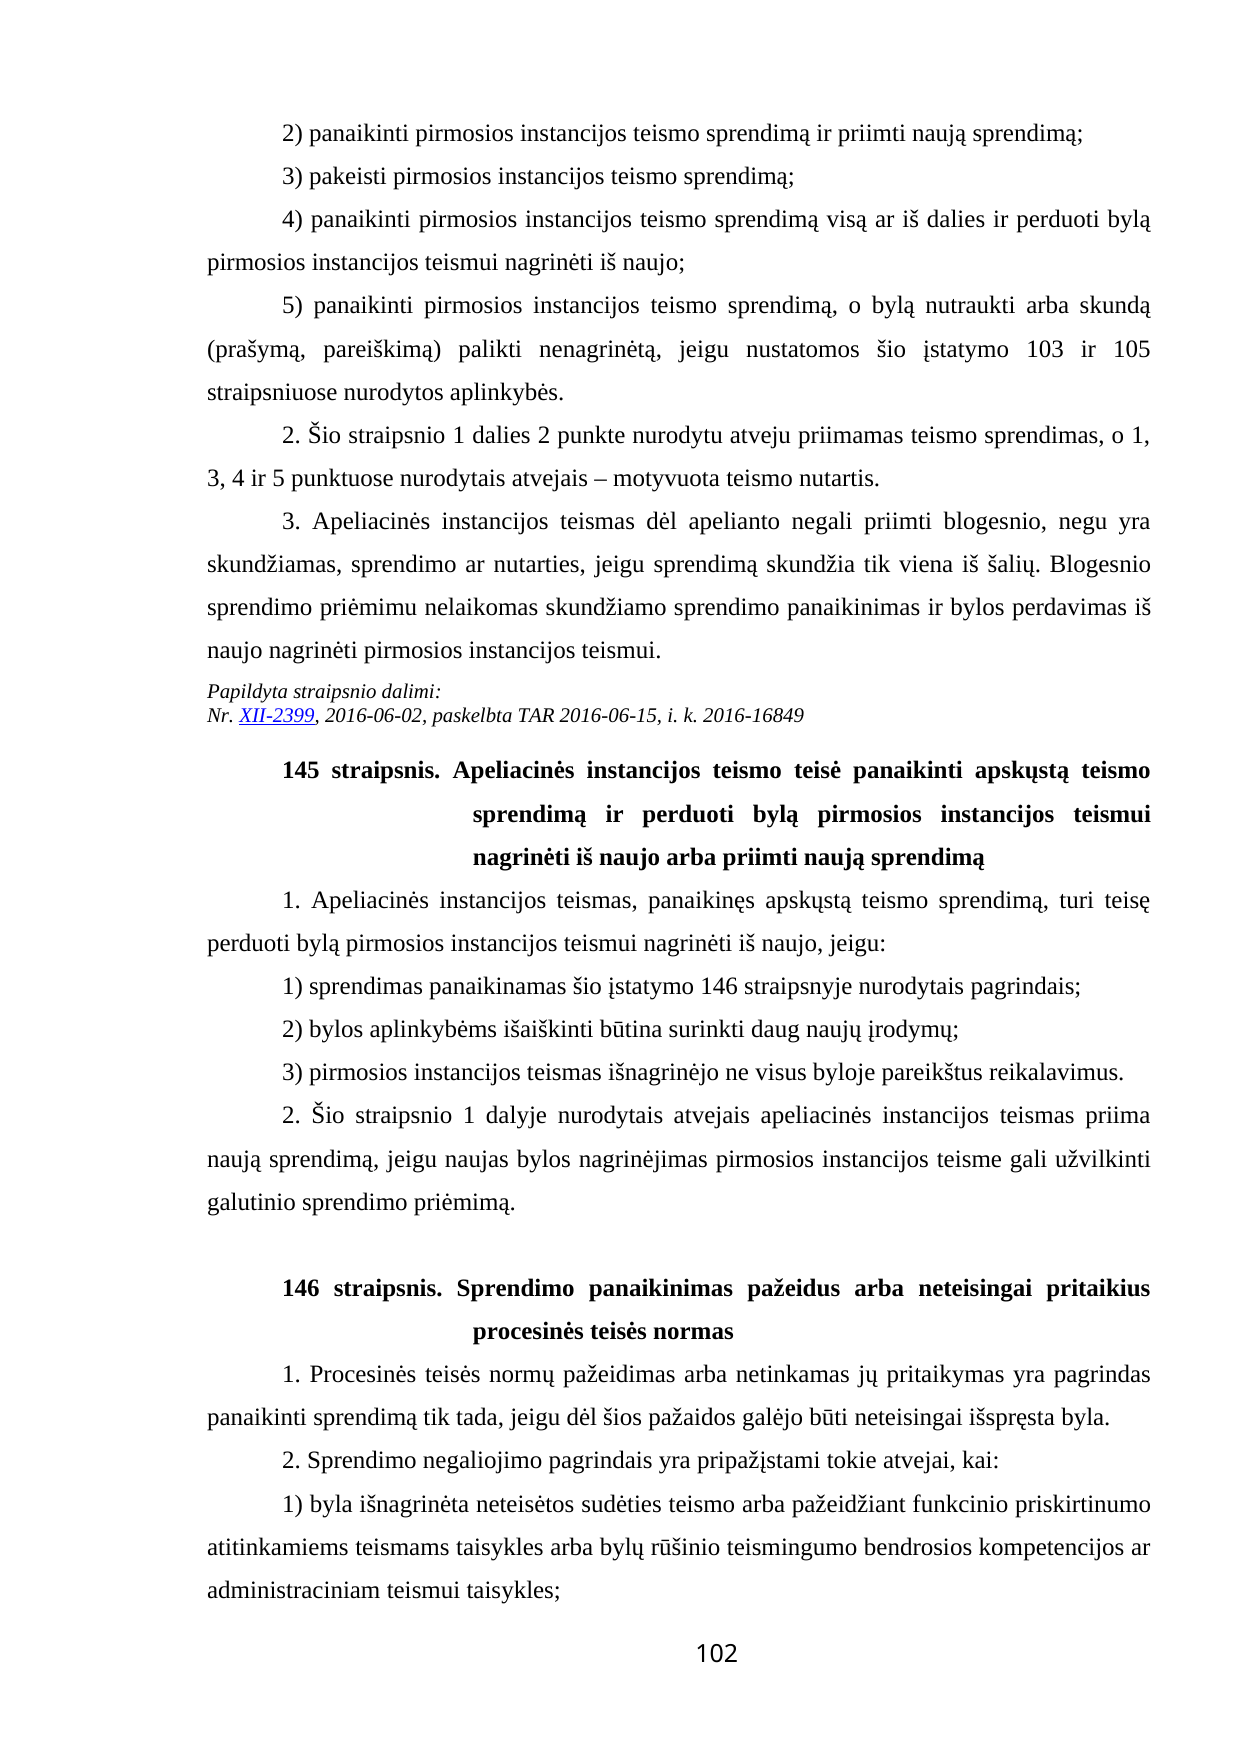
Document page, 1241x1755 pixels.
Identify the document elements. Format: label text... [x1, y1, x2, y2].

text 145 straipsnis. Apeliacinės instancijos teismo teisė panaikinti apskųstą teismo sprendimą ir perduoti bylą pirmosios instancijos teismui nagrinėti iš naujo arba priimti naują sprendimą [282, 756, 1152, 871]
text 2. Šio straipsnio 1 dalies 2 punkte nurodytu atveju priimamas teismo sprendimas, o 1, 3, 4 ir 5 punktuose nurodytais atvejais – motyvuota teismo nutartis. [207, 420, 1152, 492]
text 1) byla išnagrinėta neteisėtos sudėties teismo arba pažeidžiant funkcinio priskirtinumo atitinkamiems teismams taisykles arba bylų rūšinio teismingumo bendrosios kompetencijos ar administraciniam teismui taisykles; [207, 1489, 1152, 1604]
text 5) panaikinti pirmosios instancijos teismo sprendimą, o bylą nutraukti arba skundą (prašymą, pareiškimą) palikti nenagrinėtą, jeigu nustatomos šio įstatymo 103 ir 105 straipsniuose nurodytos aplinkybės. [207, 291, 1152, 406]
text 1) sprendimas panaikinamas šio įstatymo 146 straipsnyje nurodytais pagrindais; [207, 971, 1152, 1000]
text 4) panaikinti pirmosios instancijos teismo sprendimą visą ar iš dalies ir perduoti bylą pirmosios instancijos teismui nagrinėti iš naujo; [207, 204, 1152, 276]
text Papildyta straipsnio dalimi: [207, 679, 1152, 703]
text 3) pirmosios instancijos teismas išnagrinėjo ne visus byloje pareikštus reikalavimus. [207, 1057, 1152, 1086]
text 3) pakeisti pirmosios instancijos teismo sprendimą; [207, 161, 1152, 190]
text 2) panaikinti pirmosios instancijos teismo sprendimą ir priimti naują sprendimą; [207, 118, 1152, 147]
text 2) bylos aplinkybėms išaiškinti būtina surinkti daug naujų įrodymų; [207, 1014, 1152, 1043]
text 146 straipsnis. Sprendimo panaikinimas pažeidus arba neteisingai pritaikius procesinės teisės normas [282, 1273, 1152, 1345]
text 1. Apeliacinės instancijos teismas, panaikinęs apskųstą teismo sprendimą, turi teisę perduoti bylą pirmosios instancijos teismui nagrinėti iš naujo, jeigu: [207, 885, 1152, 957]
text 2. Šio straipsnio 1 dalyje nurodytais atvejais apeliacinės instancijos teismas priima naują sprendimą, jeigu naujas bylos nagrinėjimas pirmosios instancijos teisme gali užvilkinti galutinio sprendimo priėmimą. [207, 1101, 1152, 1216]
text 1. Procesinės teisės normų pažeidimas arba netinkamas jų pritaikymas yra pagrindas panaikinti sprendimą tik tada, jeigu dėl šios pažaidos galėjo būti neteisingai išspręsta byla. [207, 1359, 1152, 1431]
text 3. Apeliacinės instancijos teismas dėl apelianto negali priimti blogesnio, negu yra skundžiamas, sprendimo ar nutarties, jeigu sprendimą skundžia tik viena iš šalių. Blogesnio sprendimo priėmimu nelaikomas skundžiamo sprendimo panaikinimas ir bylos perdavimas iš naujo nagrinėti pirmosios instancijos teismui. [207, 506, 1152, 664]
text 2. Sprendimo negaliojimo pagrindais yra pripažįstami tokie atvejai, kai: [207, 1446, 1152, 1474]
text Nr. XII-2399, 2016-06-02, paskelbta TAR 2016-06-15, i. k. 2016-16849 [207, 703, 1152, 727]
